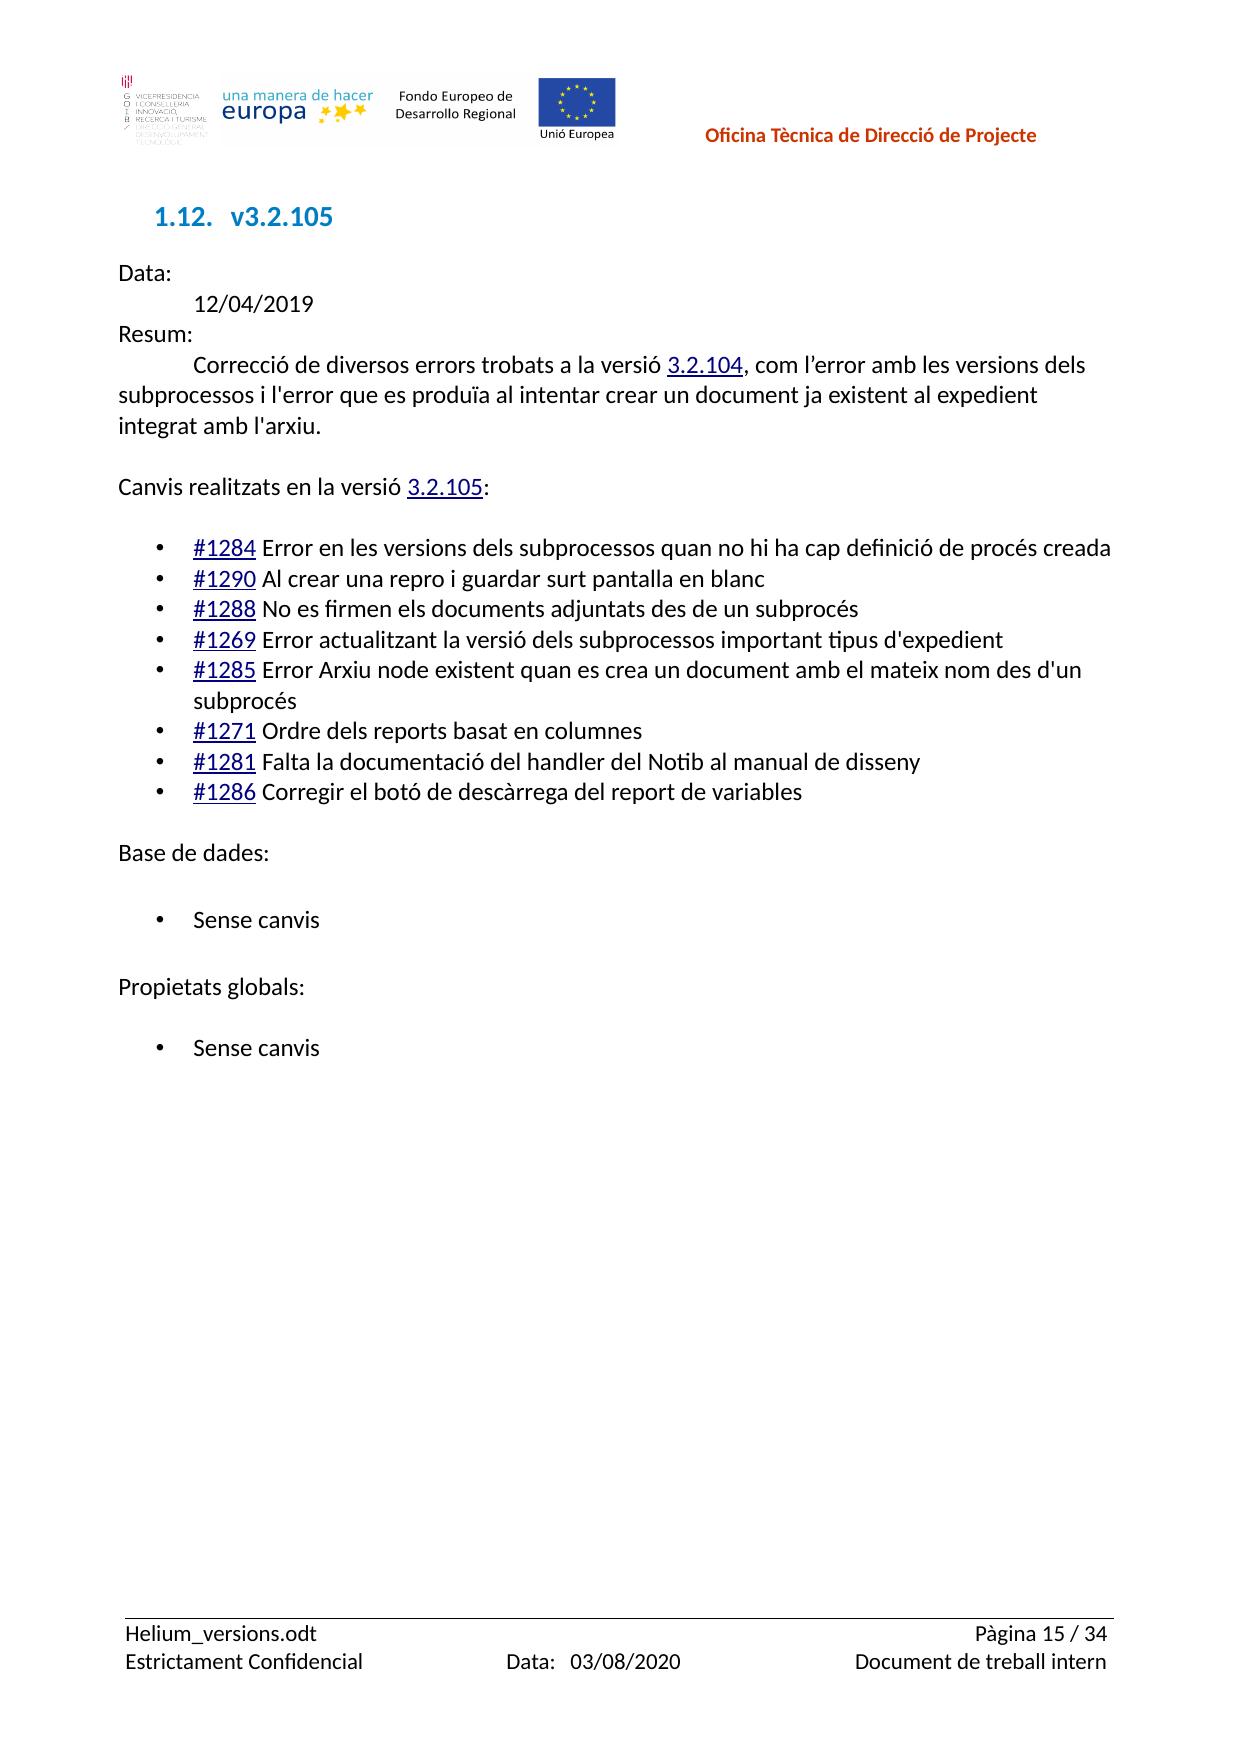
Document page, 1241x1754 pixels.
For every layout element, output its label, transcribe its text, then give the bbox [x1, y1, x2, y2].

text Canvis realitzats en la versió 3.2.105: [118, 471, 1122, 502]
picture [219, 73, 621, 147]
list #1269 Error actualitzant la versió dels subprocessos important tipus d'expedient [156, 624, 1122, 654]
list Sense canvis [156, 904, 1122, 935]
picture [118, 73, 213, 147]
list #1290 Al crear una repro i guardar surt pantalla en blanc [156, 563, 1122, 593]
list #1284 Error en les versions dels subprocessos quan no hi ha cap definició de procés creada [156, 532, 1122, 563]
subtitle v3.2.105 [153, 198, 1122, 234]
list #1271 Ordre dels reports basat en columnes [156, 715, 1122, 746]
list #1281 Falta la documentació del handler del Notib al manual de disseny [156, 746, 1122, 776]
list Sense canvis [156, 1032, 1122, 1063]
text Base de dades: [118, 837, 1122, 868]
text Resum: [118, 319, 1122, 349]
text 12/04/2019 [118, 288, 1122, 319]
list #1286 Corregir el botó de descàrrega del report de variables [156, 776, 1122, 807]
text Propietats globals: [118, 971, 1122, 1002]
text Data: [118, 258, 1122, 288]
text Correcció de diversos errors trobats a la versió 3.2.104, com l’error amb les versions dels subprocessos i l'error que es produïa al intentar crear un document ja existent al expedient integrat amb l'arxiu. [118, 349, 1122, 441]
list #1288 No es firmen els documents adjuntats des de un subprocés [156, 593, 1122, 624]
list #1285 Error Arxiu node existent quan es crea un document amb el mateix nom des d'un subprocés [156, 654, 1122, 715]
